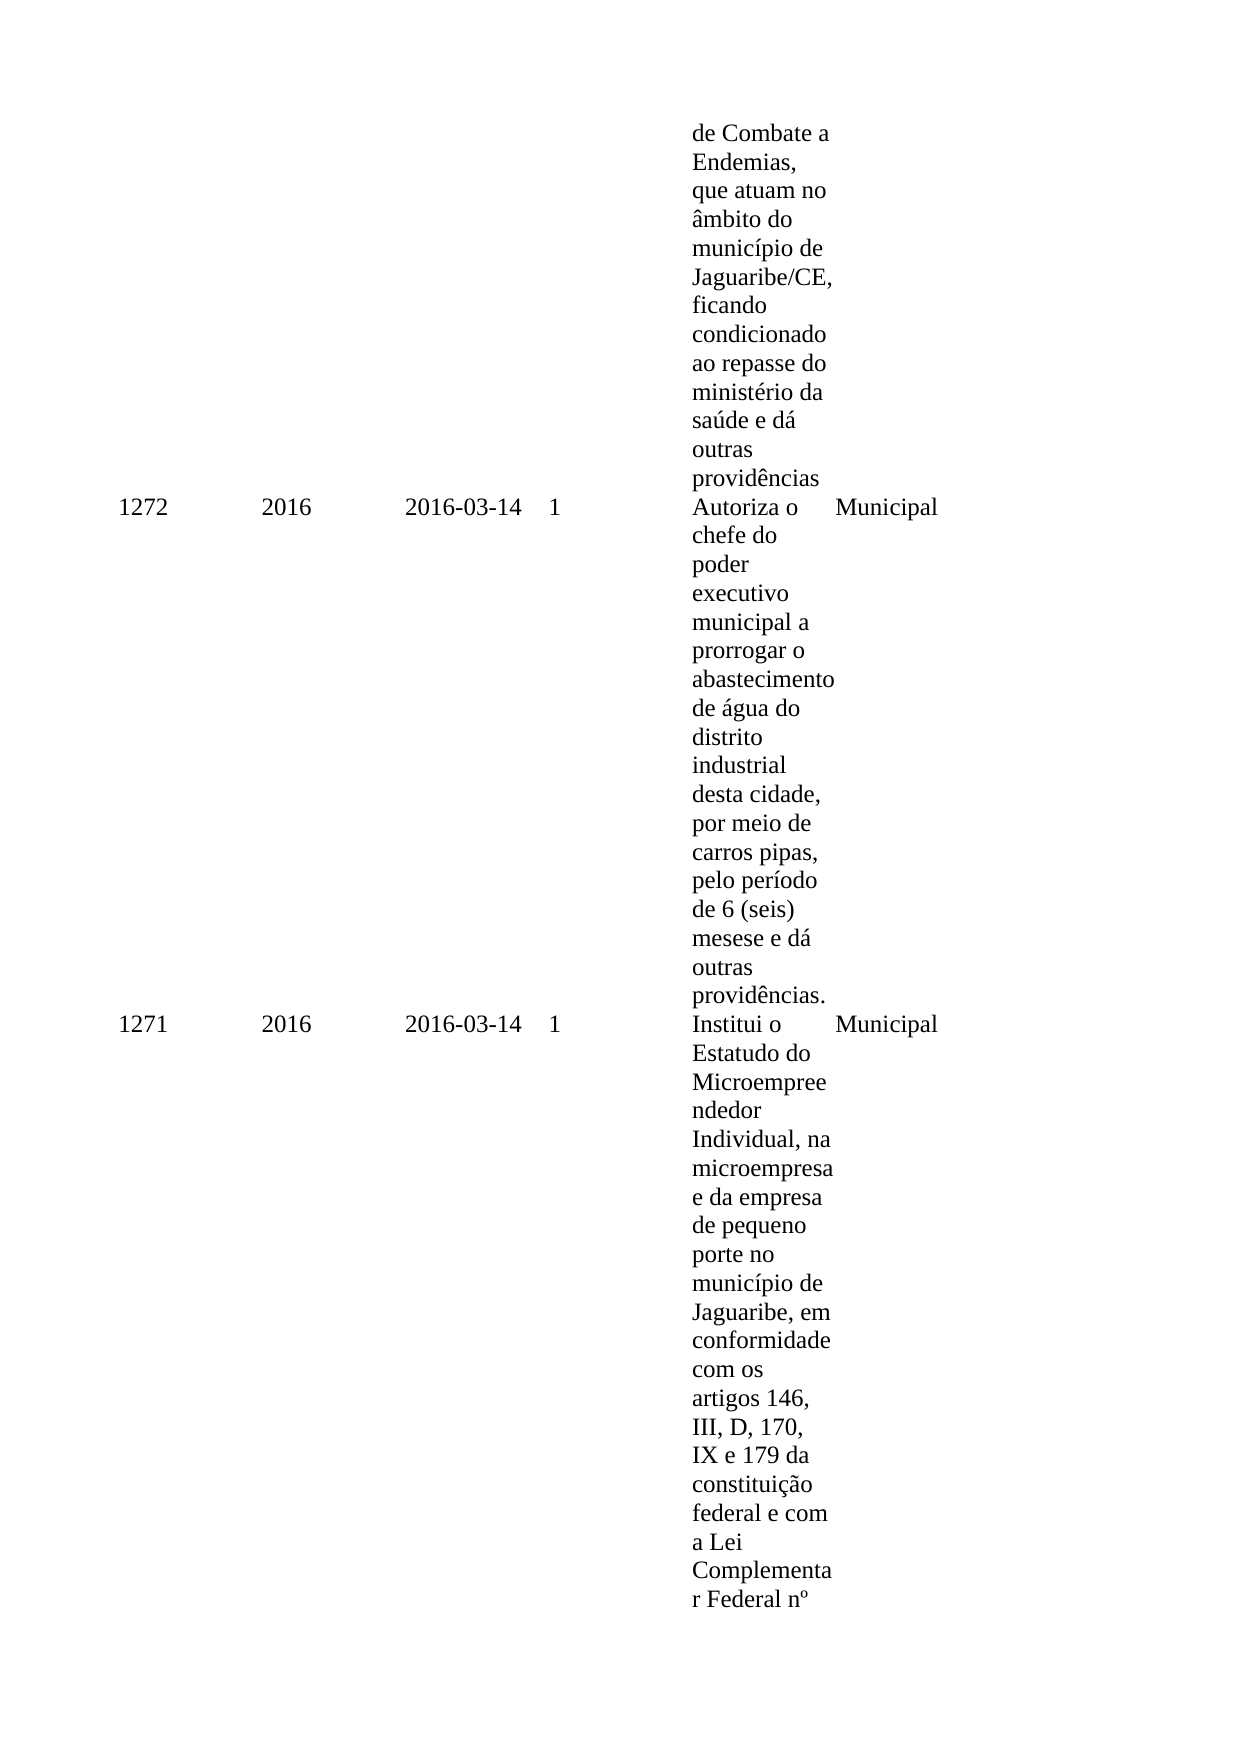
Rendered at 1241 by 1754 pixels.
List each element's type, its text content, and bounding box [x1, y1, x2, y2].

table_cell 1 [548, 492, 692, 1009]
table_cell [118, 118, 261, 492]
table_cell Municipal [835, 1009, 979, 1613]
table_cell Municipal [835, 492, 979, 1009]
table_cell [979, 1009, 1122, 1613]
table_cell [405, 118, 548, 492]
table_cell 1271 [118, 1009, 261, 1613]
table_cell [979, 118, 1122, 492]
table_cell de Combate a Endemias, que atuam no âmbito do município de Jaguaribe/CE, ficando condicionado ao repasse do ministério da saúde e dá outras providências [692, 118, 835, 492]
table_cell [979, 492, 1122, 1009]
table_cell [261, 118, 405, 492]
table_cell Institui o Estatudo do Microempreendedor Individual, na microempresa e da empresa de pequeno porte no município de Jaguaribe, em conformidade com os artigos 146, III, D, 170, IX e 179 da constituição federal e com a Lei Complementar Federal nº [692, 1009, 835, 1613]
table_cell Autoriza o chefe do poder executivo municipal a prorrogar o abastecimento de água do distrito industrial desta cidade, por meio de carros pipas, pelo período de 6 (seis) mesese e dá outras providências. [692, 492, 835, 1009]
table_cell 2016-03-14 [405, 492, 548, 1009]
table_cell 1 [548, 1009, 692, 1613]
table_cell [835, 118, 979, 492]
table_cell 2016 [261, 492, 405, 1009]
table_cell 2016 [261, 1009, 405, 1613]
table_cell 1272 [118, 492, 261, 1009]
table_cell [548, 118, 692, 492]
table_cell 2016-03-14 [405, 1009, 548, 1613]
